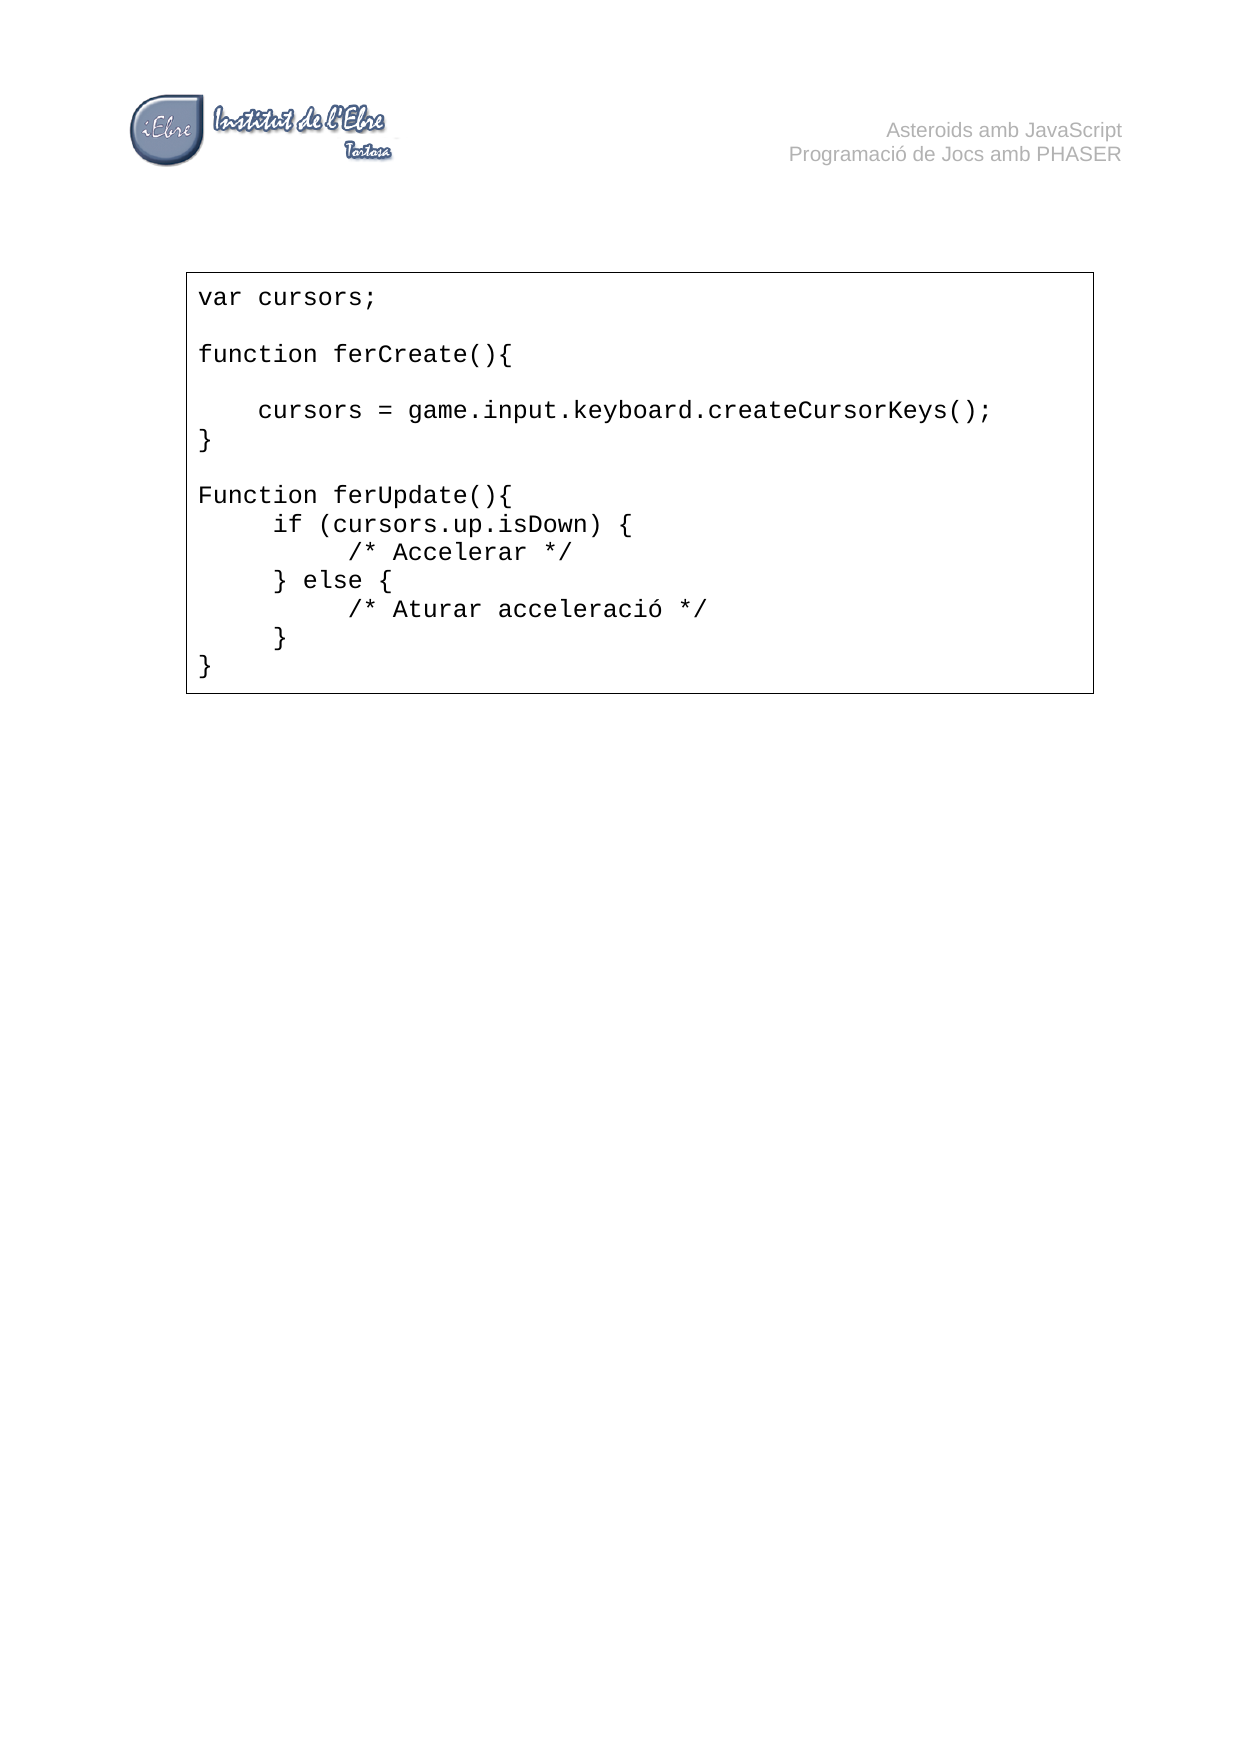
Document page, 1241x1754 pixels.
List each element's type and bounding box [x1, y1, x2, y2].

picture [118, 79, 409, 181]
